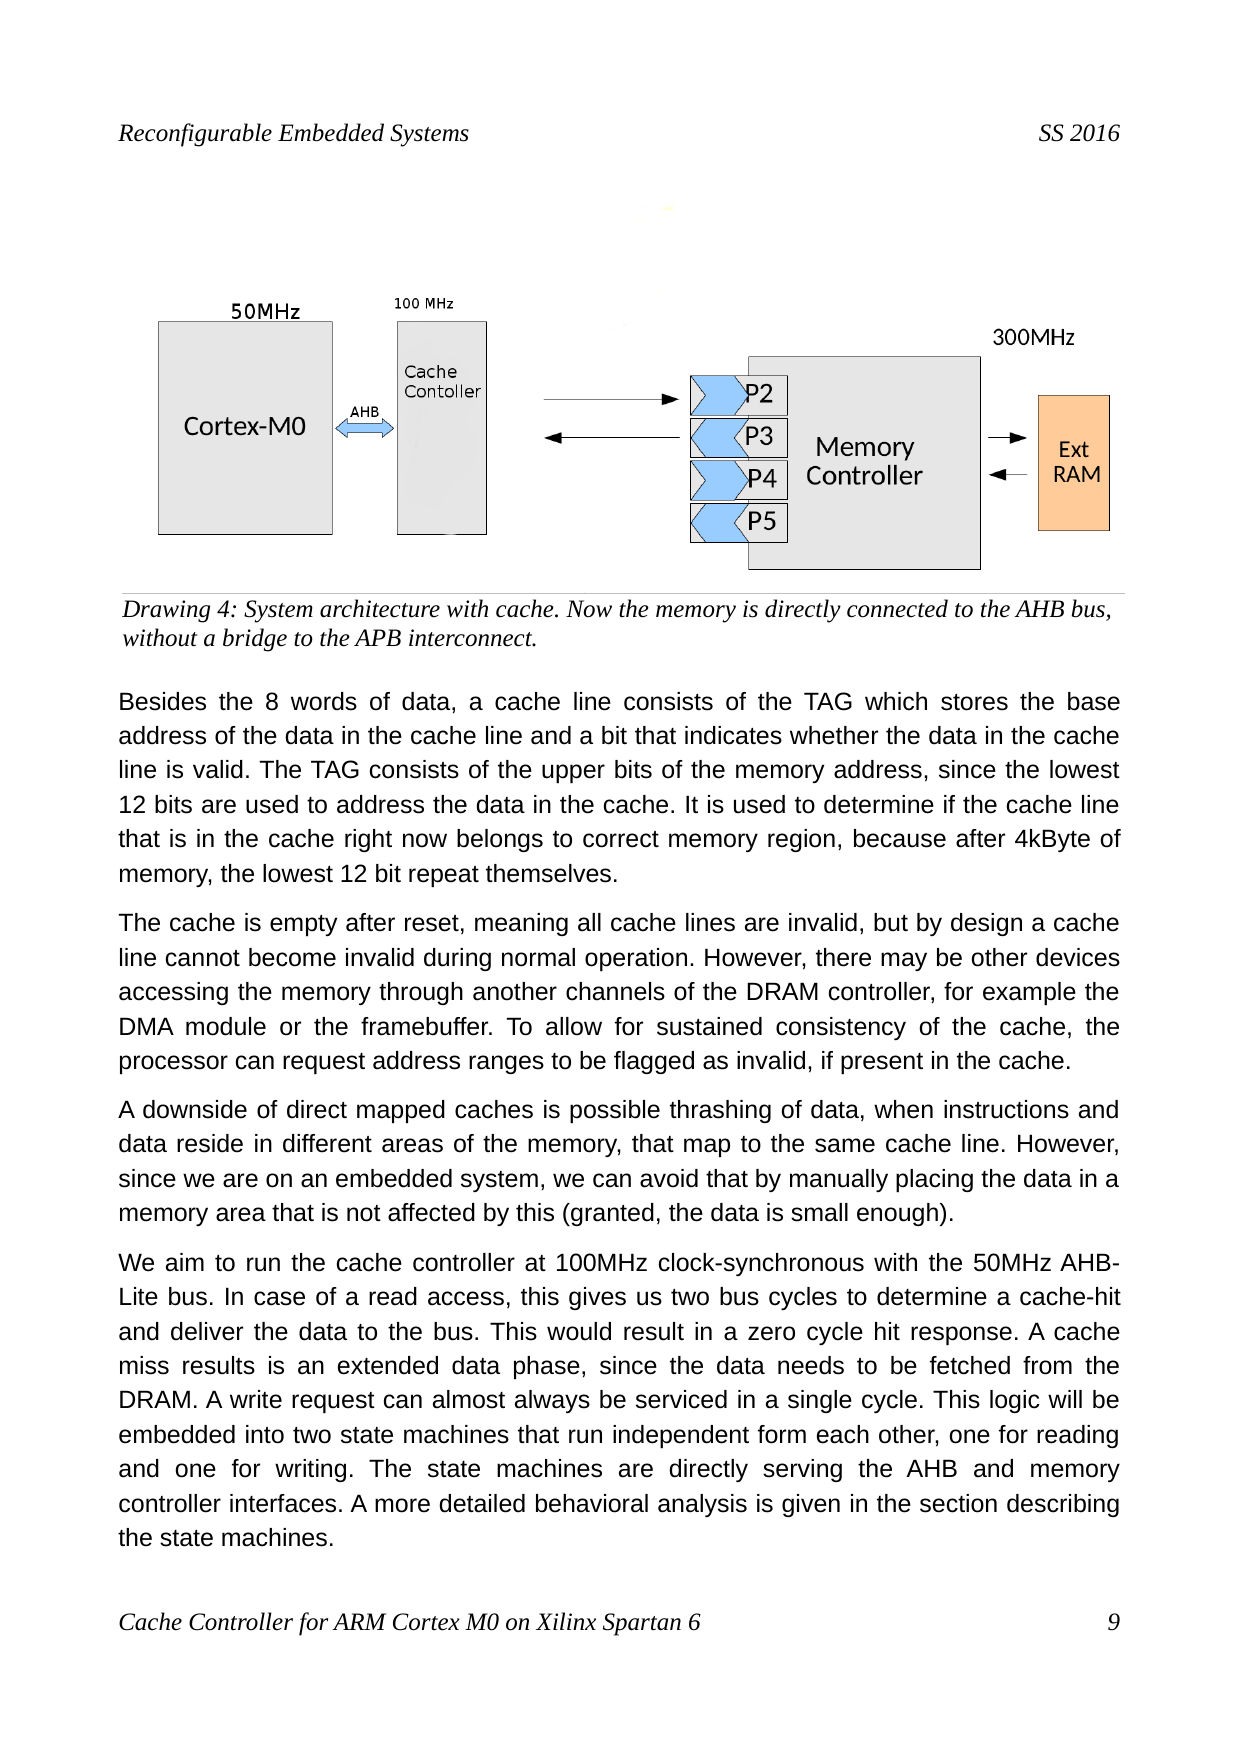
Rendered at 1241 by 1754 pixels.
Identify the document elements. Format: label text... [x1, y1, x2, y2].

picture [122, 184, 1126, 594]
text Drawing 4: System architecture with cache. Now the memory is directly connected to the AHB bus, without a bridge to the APB interconnect. [122, 594, 1126, 651]
text The cache is empty after reset, meaning all cache lines are invalid, but by design a cache line cannot become invalid during normal operation. However, there may be other devices accessing the memory through another channels of the DRAM controller, for example the DMA module or the framebuffer. To allow for sustained consistency of the cache, the processor can request address ranges to be flagged as invalid, if present in the cache. [118, 908, 1122, 1075]
text We aim to run the cache controller at 100MHz clock-synchronous with the 50MHz AHB-Lite bus. In case of a read access, this gives us two bus cycles to determine a cache-hit and deliver the data to the bus. This would result in a zero cycle hit response. A cache miss results is an extended data phase, since the data needs to be fetched from the DRAM. A write request can almost always be serviced in a single cycle. This logic will be embedded into two state machines that run independent form each other, one for reading and one for writing. The state machines are directly serving the AHB and memory controller interfaces. A more detailed behavioral analysis is given in the section describing the state machines. [118, 1247, 1122, 1552]
text Besides the 8 words of data, a cache line consists of the TAG which stores the base address of the data in the cache line and a bit that indicates whether the data in the cache line is valid. The TAG consists of the upper bits of the memory address, since the lowest 12 bits are used to address the data in the cache. It is used to determine if the cache line that is in the cache right now belongs to correct memory region, because after 4kByte of memory, the lowest 12 bit repeat themselves. [118, 172, 1126, 888]
text A downside of direct mapped caches is possible thrashing of data, when instructions and data reside in different areas of the memory, that map to the same cache line. However, since we are on an embedded system, we can avoid that by manually placing the data in a memory area that is not affected by this (granted, the data is small enough). [118, 1095, 1122, 1227]
